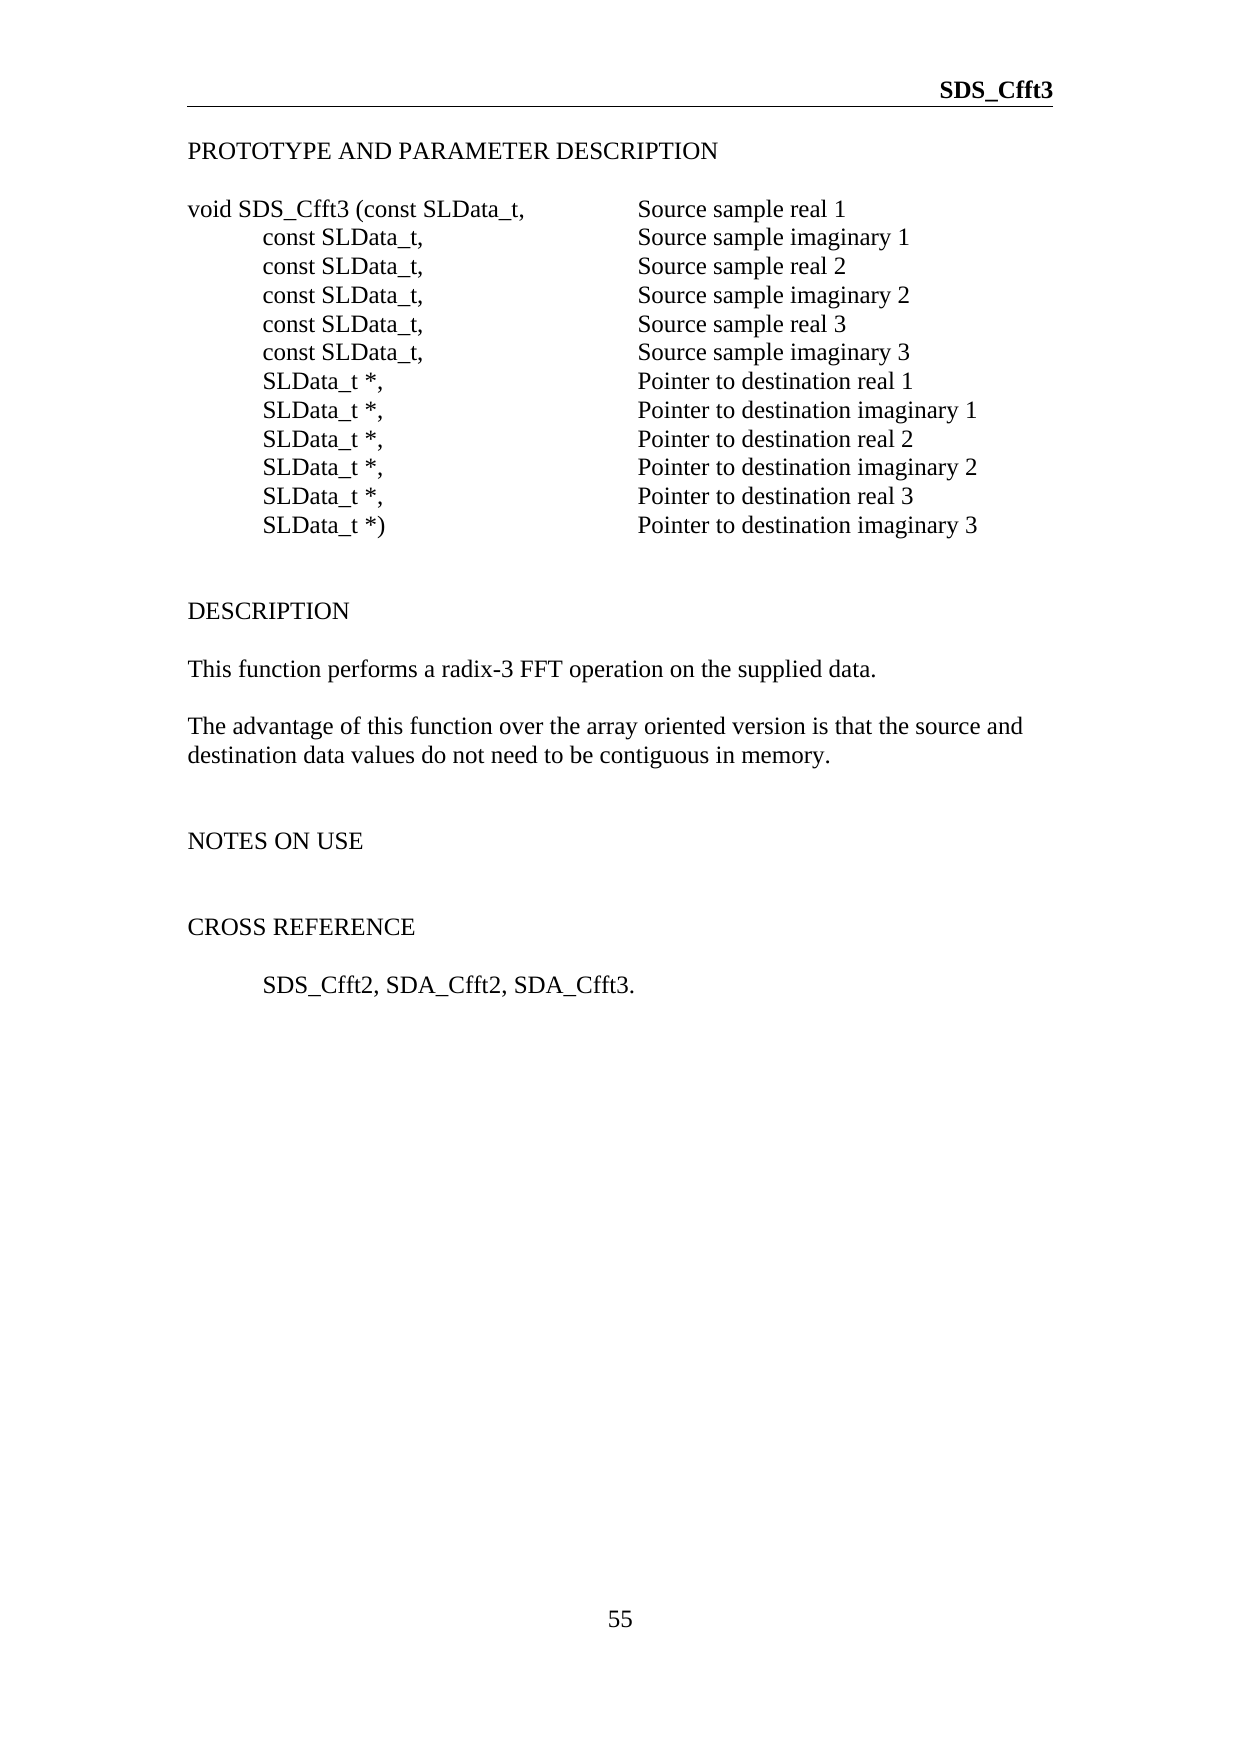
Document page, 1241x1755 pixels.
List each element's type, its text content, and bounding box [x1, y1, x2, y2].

text The advantage of this function over the array oriented version is that the source and destination data values do not need to be contiguous in memory. [187, 711, 1053, 769]
text void SDS_Cfft3 (const SLData_t, Source sample real 1 const SLData_t, Source sample imaginary 1 const SLData_t, Source sample real 2 const SLData_t, Source sample imaginary 2 const SLData_t, Source sample real 3 const SLData_t, Source sample imaginary 3 SLData_t *, Pointer to destination real 1 SLData_t *, Pointer to destination imaginary 1 SLData_t *, Pointer to destination real 2 SLData_t *, Pointer to destination imaginary 2 SLData_t *, Pointer to destination real 3 SLData_t *) Pointer to destination imaginary 3 [187, 194, 1053, 567]
text This function performs a radix-3 FFT operation on the supplied data. [187, 654, 1053, 682]
text CROSS REFERENCE [187, 912, 1053, 941]
text PROTOTYPE AND PARAMETER DESCRIPTION [187, 136, 1053, 165]
text DESCRIPTION [187, 596, 1053, 625]
text SDS_Cfft2, SDA_Cfft2, SDA_Cfft3. [187, 970, 1053, 999]
subtitle SDS_Cfft3 [187, 75, 1053, 106]
text NOTES ON USE [187, 826, 1053, 855]
